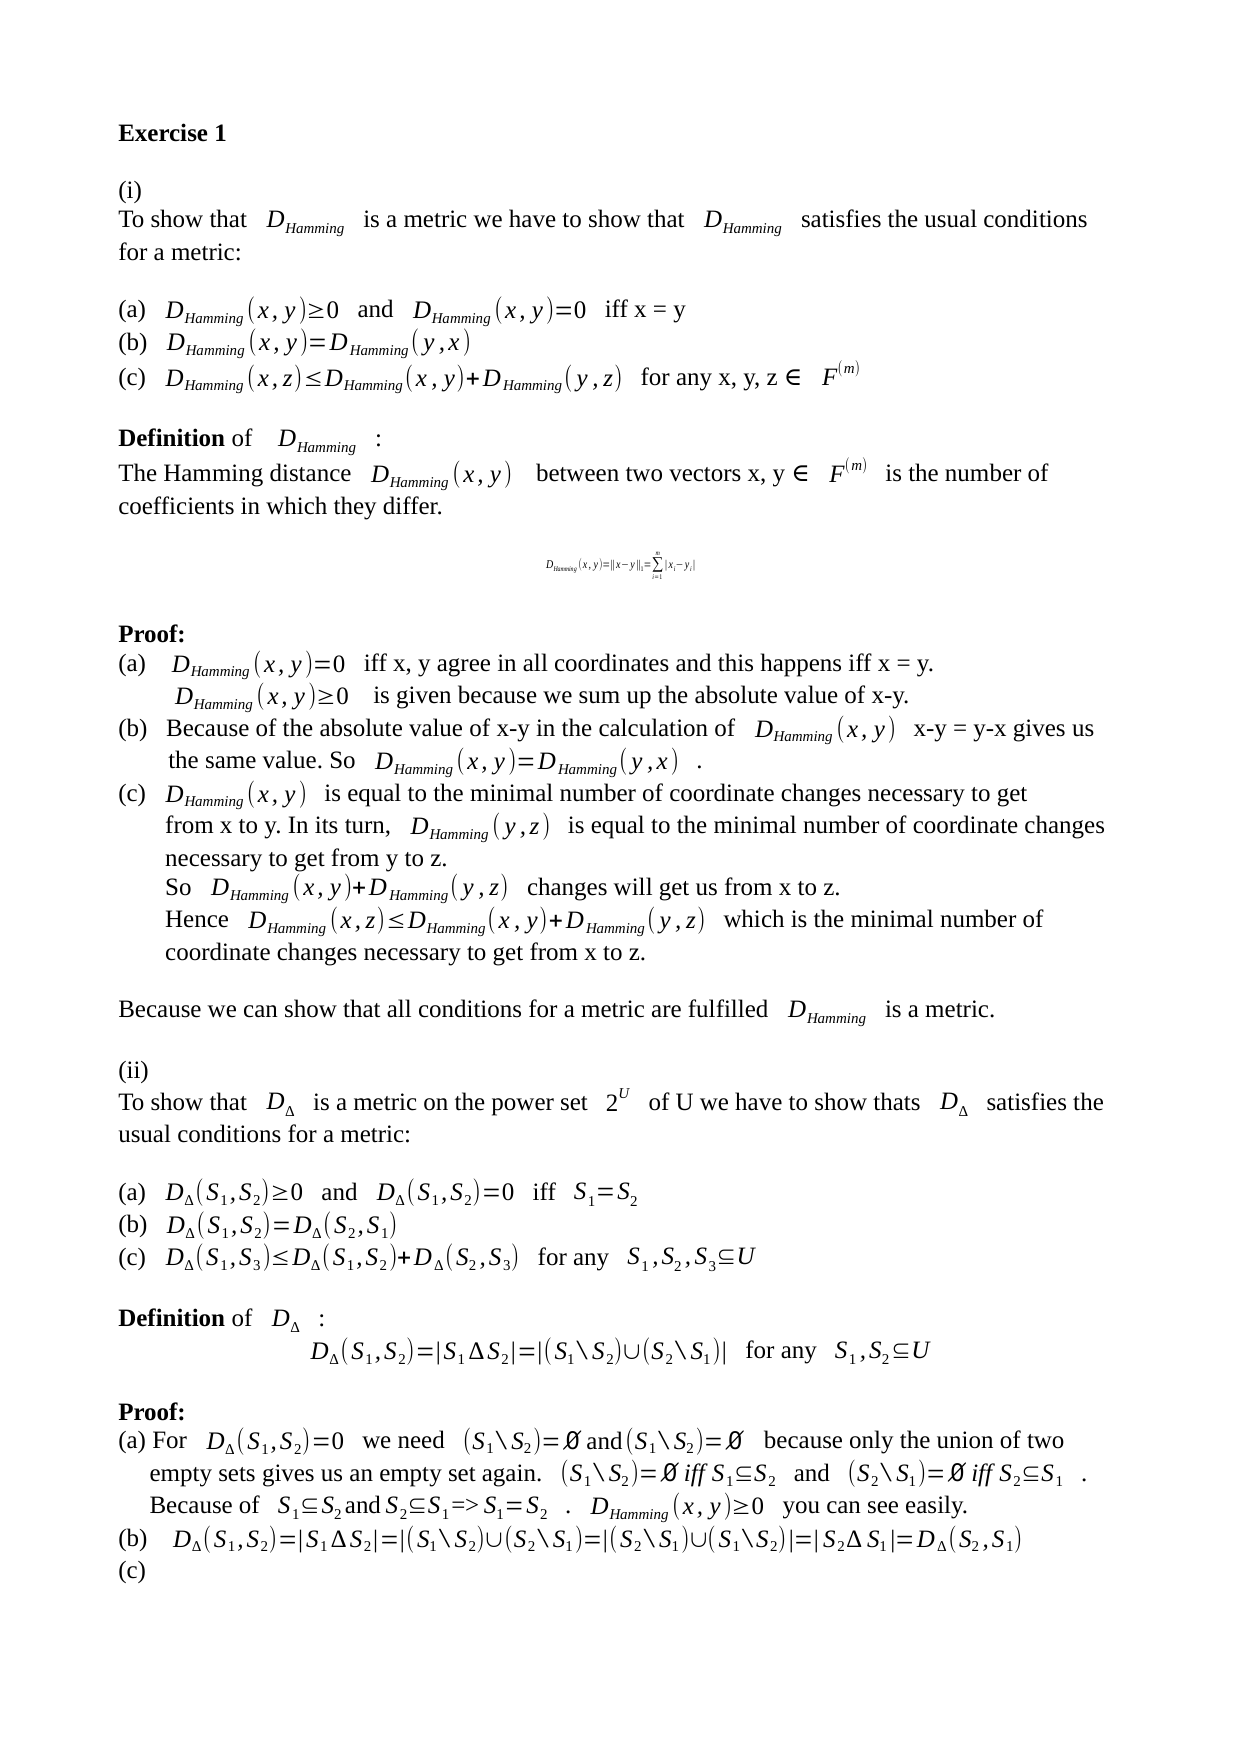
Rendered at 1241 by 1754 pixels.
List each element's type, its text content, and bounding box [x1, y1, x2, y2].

text (a)andiff [118, 1177, 1122, 1209]
text (c)for any x, y, z ∈ [118, 359, 1122, 394]
text (a) Forwe needbecause only the union of two [118, 1426, 1122, 1458]
text The Hamming distance between two vectors x, y ∈is the number of coefficients in which they differ. [118, 456, 1122, 520]
text Proof: [118, 619, 1122, 648]
text (b) Because of the absolute value of x-y in the calculation ofx-y = y-x gives us [118, 713, 1122, 746]
text the same value. So. [118, 746, 1122, 778]
text (b) [118, 327, 1122, 359]
text is given because we sum up the absolute value of x-y. [156, 681, 1122, 713]
text (c) [118, 1555, 1122, 1584]
text (a)andiff x = y [118, 294, 1122, 327]
text (c)for any [118, 1242, 1122, 1274]
text Definition of: [118, 1303, 1122, 1336]
text Hencewhich is the minimal number of coordinate changes necessary to get from x to z. [165, 904, 1122, 966]
text necessary to get from y to z. [165, 843, 1122, 872]
text (a) iff x, y agree in all coordinates and this happens iff x = y. [118, 648, 1122, 681]
text To show thatis a metric on the power setof U we have to show thatssatisfies the usual conditions for a metric: [118, 1084, 1122, 1148]
text Proof: [118, 1397, 1122, 1426]
text Sochanges will get us from x to z. [165, 872, 1122, 904]
text Exercise 1 [118, 118, 1122, 147]
text To show thatis a metric we have to show thatsatisfies the usual conditions for a metric: [118, 204, 1122, 266]
text (c)is equal to the minimal number of coordinate changes necessary to get [118, 778, 1122, 811]
text Definition of : [118, 423, 1122, 456]
text for any [118, 1336, 1122, 1368]
text (b) [118, 1209, 1122, 1242]
text Because of.you can see easily. [118, 1490, 1122, 1523]
text (i) [118, 176, 1122, 204]
text (b) [118, 1523, 1122, 1555]
text from x to y. In its turn,is equal to the minimal number of coordinate changes [165, 811, 1122, 843]
text empty sets gives us an empty set again.and. [118, 1458, 1122, 1490]
text (ii) [118, 1056, 1122, 1084]
text Because we can show that all conditions for a metric are fulfilledis a metric. [118, 994, 1122, 1027]
